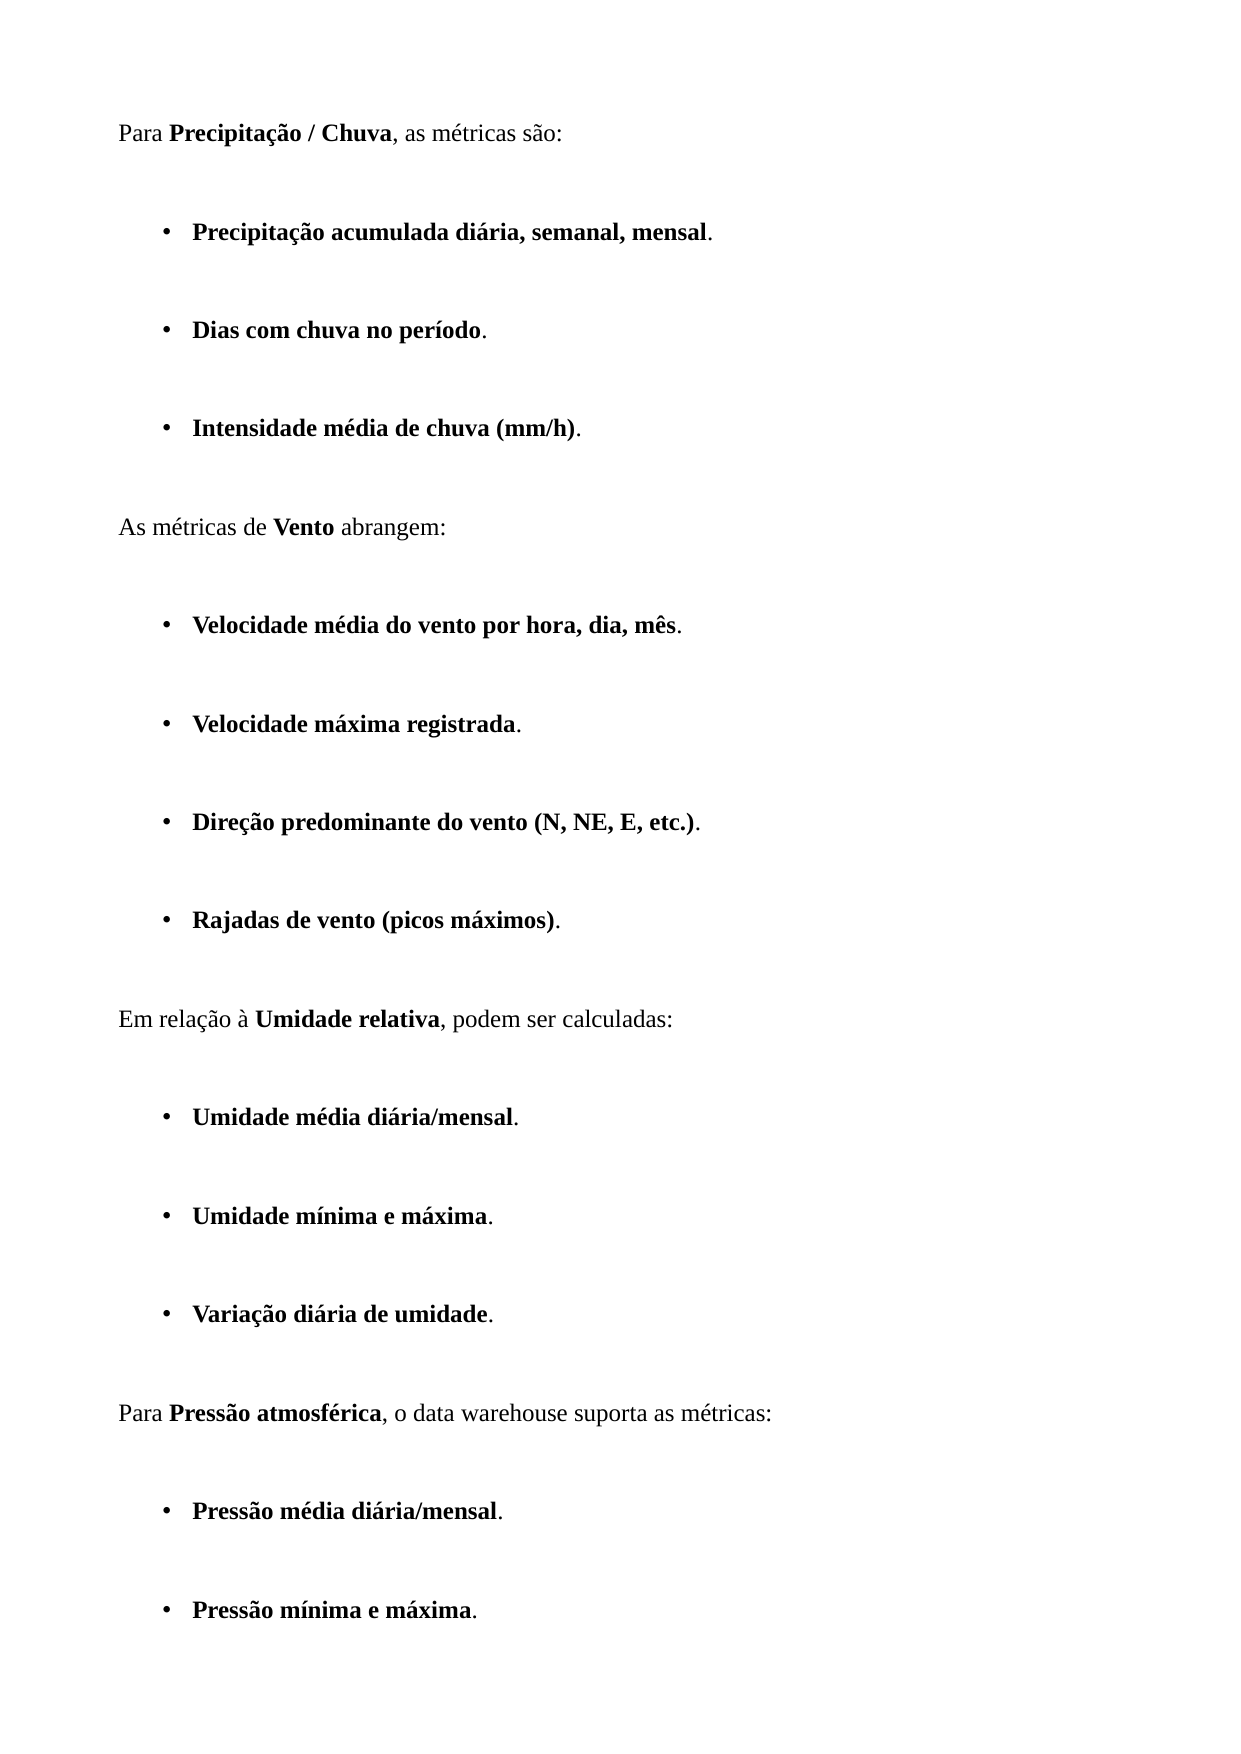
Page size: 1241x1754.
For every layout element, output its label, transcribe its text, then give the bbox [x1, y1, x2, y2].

list Umidade média diária/mensal. [162, 1102, 1122, 1131]
list Direção predominante do vento (N, NE, E, etc.). [162, 807, 1122, 836]
text Para Precipitação / Chuva, as métricas são: [118, 118, 1122, 147]
text As métricas de Vento abrangem: [118, 512, 1122, 541]
list Rajadas de vento (picos máximos). [162, 906, 1122, 934]
list Dias com chuva no período. [162, 315, 1122, 344]
list Velocidade máxima registrada. [162, 709, 1122, 737]
text Para Pressão atmosférica, o data warehouse suporta as métricas: [118, 1398, 1122, 1427]
list Pressão média diária/mensal. [162, 1496, 1122, 1525]
list Intensidade média de chuva (mm/h). [162, 413, 1122, 442]
list Precipitação acumulada diária, semanal, mensal. [162, 217, 1122, 245]
text Em relação à Umidade relativa, podem ser calculadas: [118, 1004, 1122, 1033]
list Umidade mínima e máxima. [162, 1201, 1122, 1230]
list Variação diária de umidade. [162, 1299, 1122, 1328]
list Pressão mínima e máxima. [162, 1595, 1122, 1623]
list Velocidade média do vento por hora, dia, mês. [162, 610, 1122, 639]
